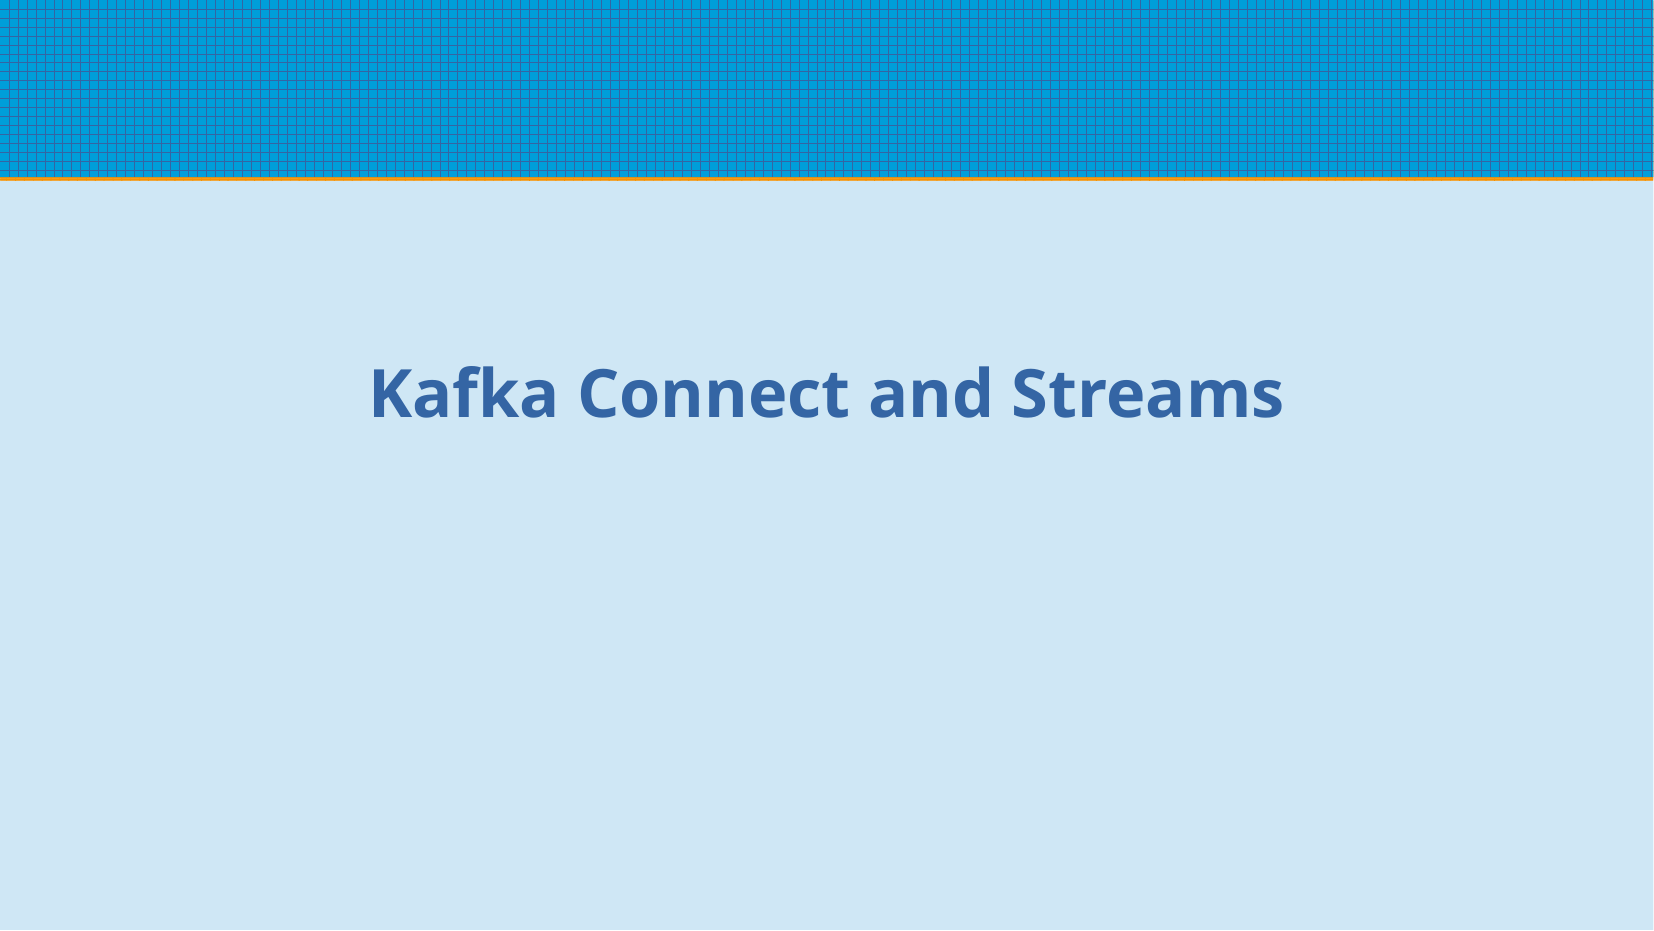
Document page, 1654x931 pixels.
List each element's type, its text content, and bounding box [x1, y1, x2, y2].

subtitle Kafka Connect and Streams [88, 14, 1565, 768]
